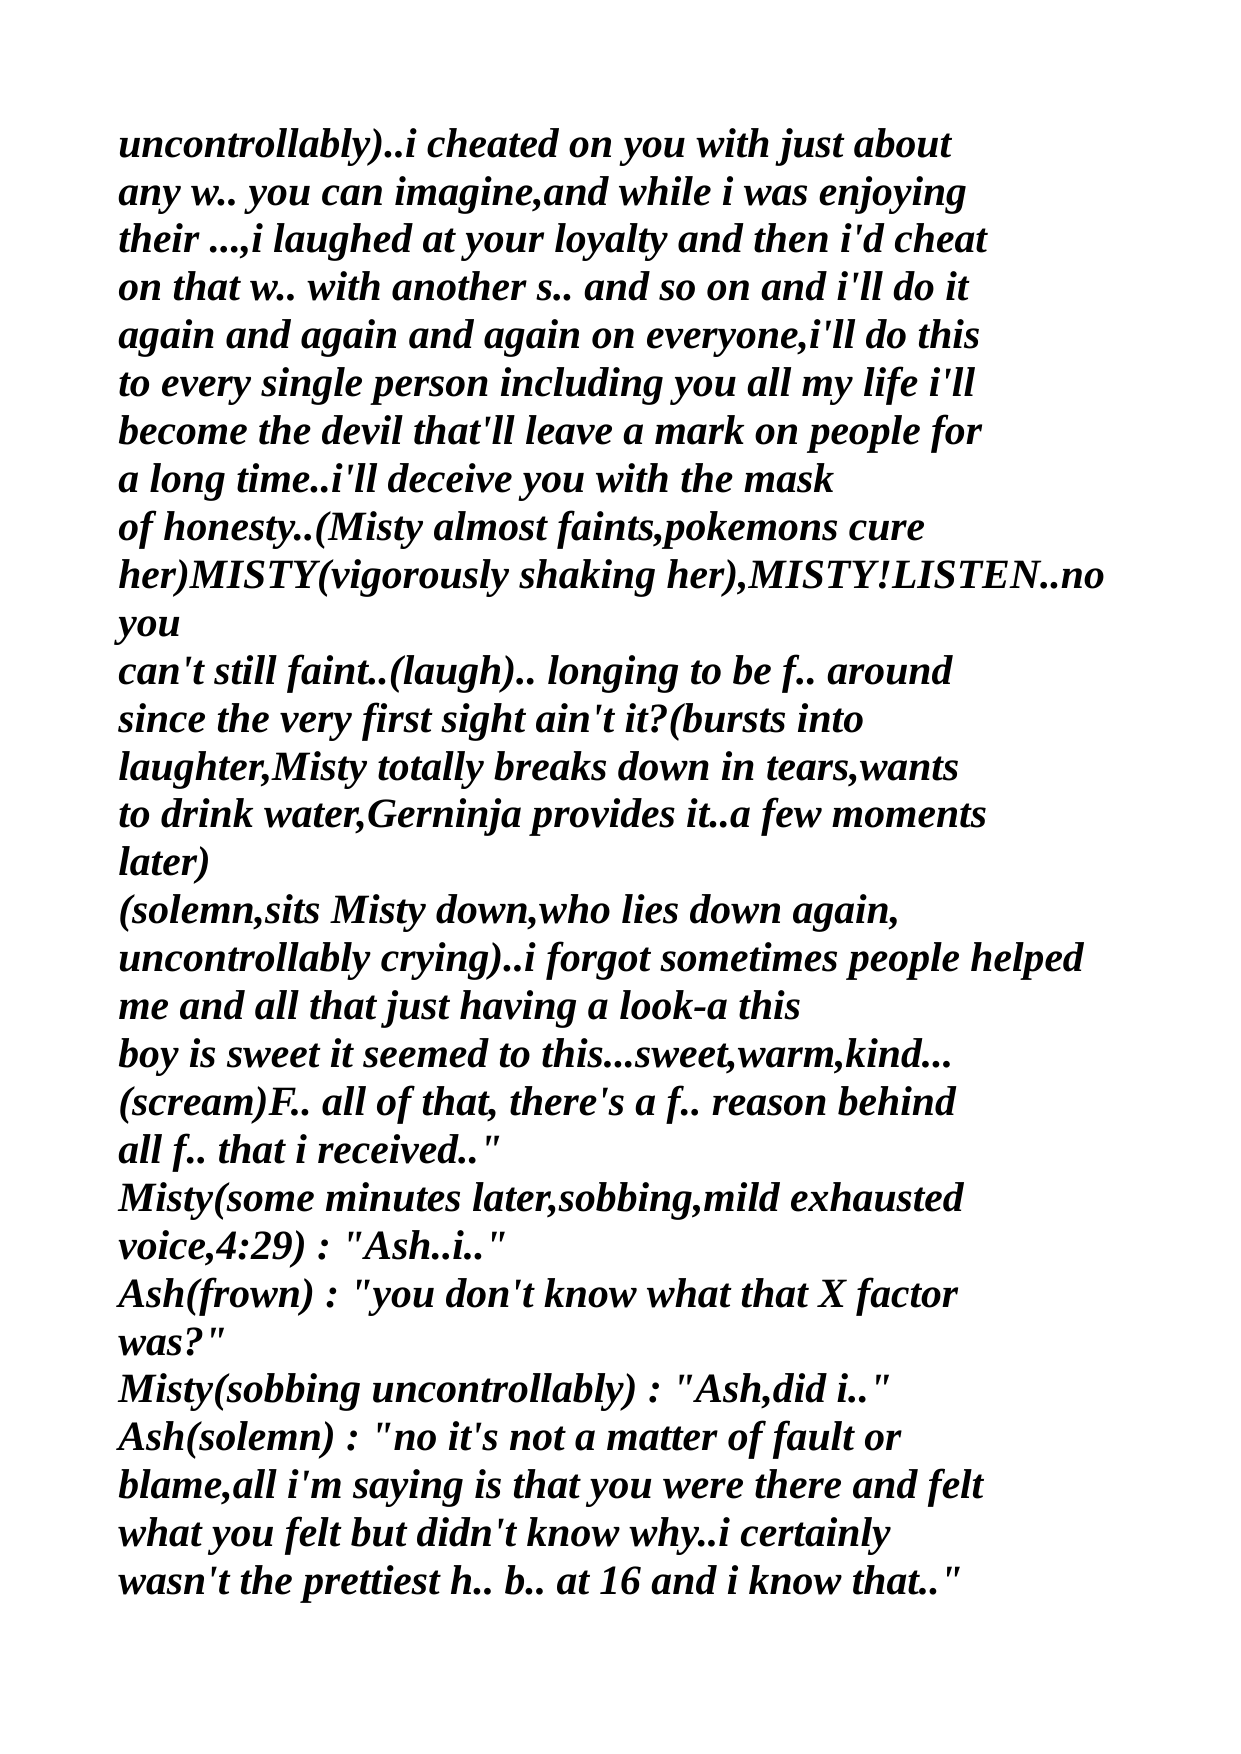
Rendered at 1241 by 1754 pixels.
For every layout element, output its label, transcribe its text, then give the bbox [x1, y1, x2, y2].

text wasn't the prettiest h.. b.. at 16 and i know that.." [118, 1556, 1122, 1603]
text all f.. that i received.." [118, 1124, 1122, 1172]
text Ash(solemn) : "no it's not a matter of fault or [118, 1412, 1122, 1460]
text a long time..i'll deceive you with the mask [118, 453, 1122, 501]
text blame,all i'm saying is that you were there and felt [118, 1460, 1122, 1508]
text later) [118, 837, 1122, 885]
text any w.. you can imagine,and while i was enjoying [118, 166, 1122, 214]
text Misty(some minutes later,sobbing,mild exhausted voice,4:29) : "Ash..i.." [118, 1172, 1122, 1268]
text to drink water,Gerninja provides it..a few moments [118, 789, 1122, 837]
text become the devil that'll leave a mark on people for [118, 406, 1122, 453]
text of honesty..(Misty almost faints,pokemons cure her)MISTY(vigorously shaking her),MISTY!LISTEN..no you [118, 501, 1122, 645]
text can't still faint..(laugh).. longing to be f.. around [118, 645, 1122, 693]
text what you felt but didn't know why..i certainly [118, 1508, 1122, 1556]
text uncontrollably)..i cheated on you with just about [118, 118, 1122, 166]
text their ...,i laughed at your loyalty and then i'd cheat [118, 214, 1122, 262]
text Ash(frown) : "you don't know what that X factor [118, 1268, 1122, 1316]
text boy is sweet it seemed to this...sweet,warm,kind... [118, 1028, 1122, 1076]
text since the very first sight ain't it?(bursts into [118, 693, 1122, 741]
text uncontrollably crying)..i forgot sometimes people helped me and all that just having a look-a this [118, 933, 1122, 1028]
text to every single person including you all my life i'll [118, 358, 1122, 406]
text laughter,Misty totally breaks down in tears,wants [118, 741, 1122, 789]
text on that w.. with another s.. and so on and i'll do it [118, 262, 1122, 310]
text (scream)F.. all of that, there's a f.. reason behind [118, 1076, 1122, 1124]
text Misty(sobbing uncontrollably) : "Ash,did i.." [118, 1364, 1122, 1412]
text (solemn,sits Misty down,who lies down again, [118, 885, 1122, 933]
text again and again and again on everyone,i'll do this [118, 310, 1122, 358]
text was?" [118, 1316, 1122, 1364]
